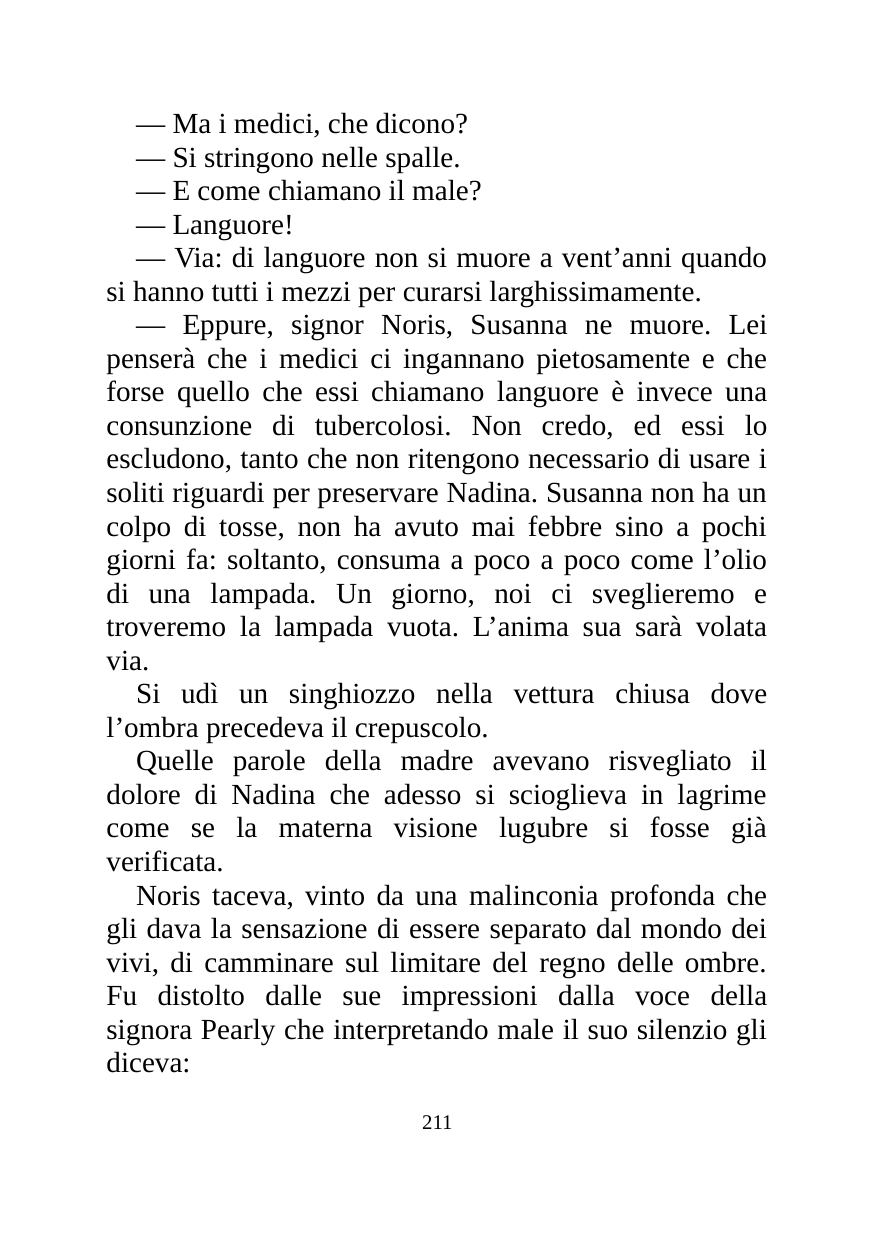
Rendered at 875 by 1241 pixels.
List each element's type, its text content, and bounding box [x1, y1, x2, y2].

text — Languore! [106, 207, 768, 240]
text — Eppure, signor Noris, Susanna ne muore. Lei penserà che i medici ci ingannano pietosamente e che forse quello che essi chiamano languore è invece una consunzione di tubercolosi. Non credo, ed essi lo escludono, tanto che non ritengono necessario di usare i soliti riguardi per preservare Nadina. Susanna non ha un colpo di tosse, non ha avuto mai febbre sino a pochi giorni fa: soltanto, consuma a poco a poco come l’olio di una lampada. Un giorno, noi ci sveglieremo e troveremo la lampada vuota. L’anima sua sarà volata via. [106, 307, 768, 676]
text — Ma i medici, che dicono? [106, 106, 768, 140]
text — Via: di languore non si muore a vent’anni quando si hanno tutti i mezzi per curarsi larghissimamente. [106, 240, 768, 307]
text Si udì un singhiozzo nella vettura chiusa dove l’ombra precedeva il crepuscolo. [106, 676, 768, 743]
text — E come chiamano il male? [106, 173, 768, 207]
text Noris taceva, vinto da una malinconia profonda che gli dava la sensazione di essere separato dal mondo dei vivi, di camminare sul limitare del regno delle ombre. Fu distolto dalle sue impressioni dalla voce della signora Pearly che interpretando male il suo silenzio gli diceva: [106, 878, 768, 1079]
text — Si stringono nelle spalle. [106, 140, 768, 173]
text Quelle parole della madre avevano risvegliato il dolore di Nadina che adesso si scioglieva in lagrime come se la materna visione lugubre si fosse già verificata. [106, 743, 768, 878]
